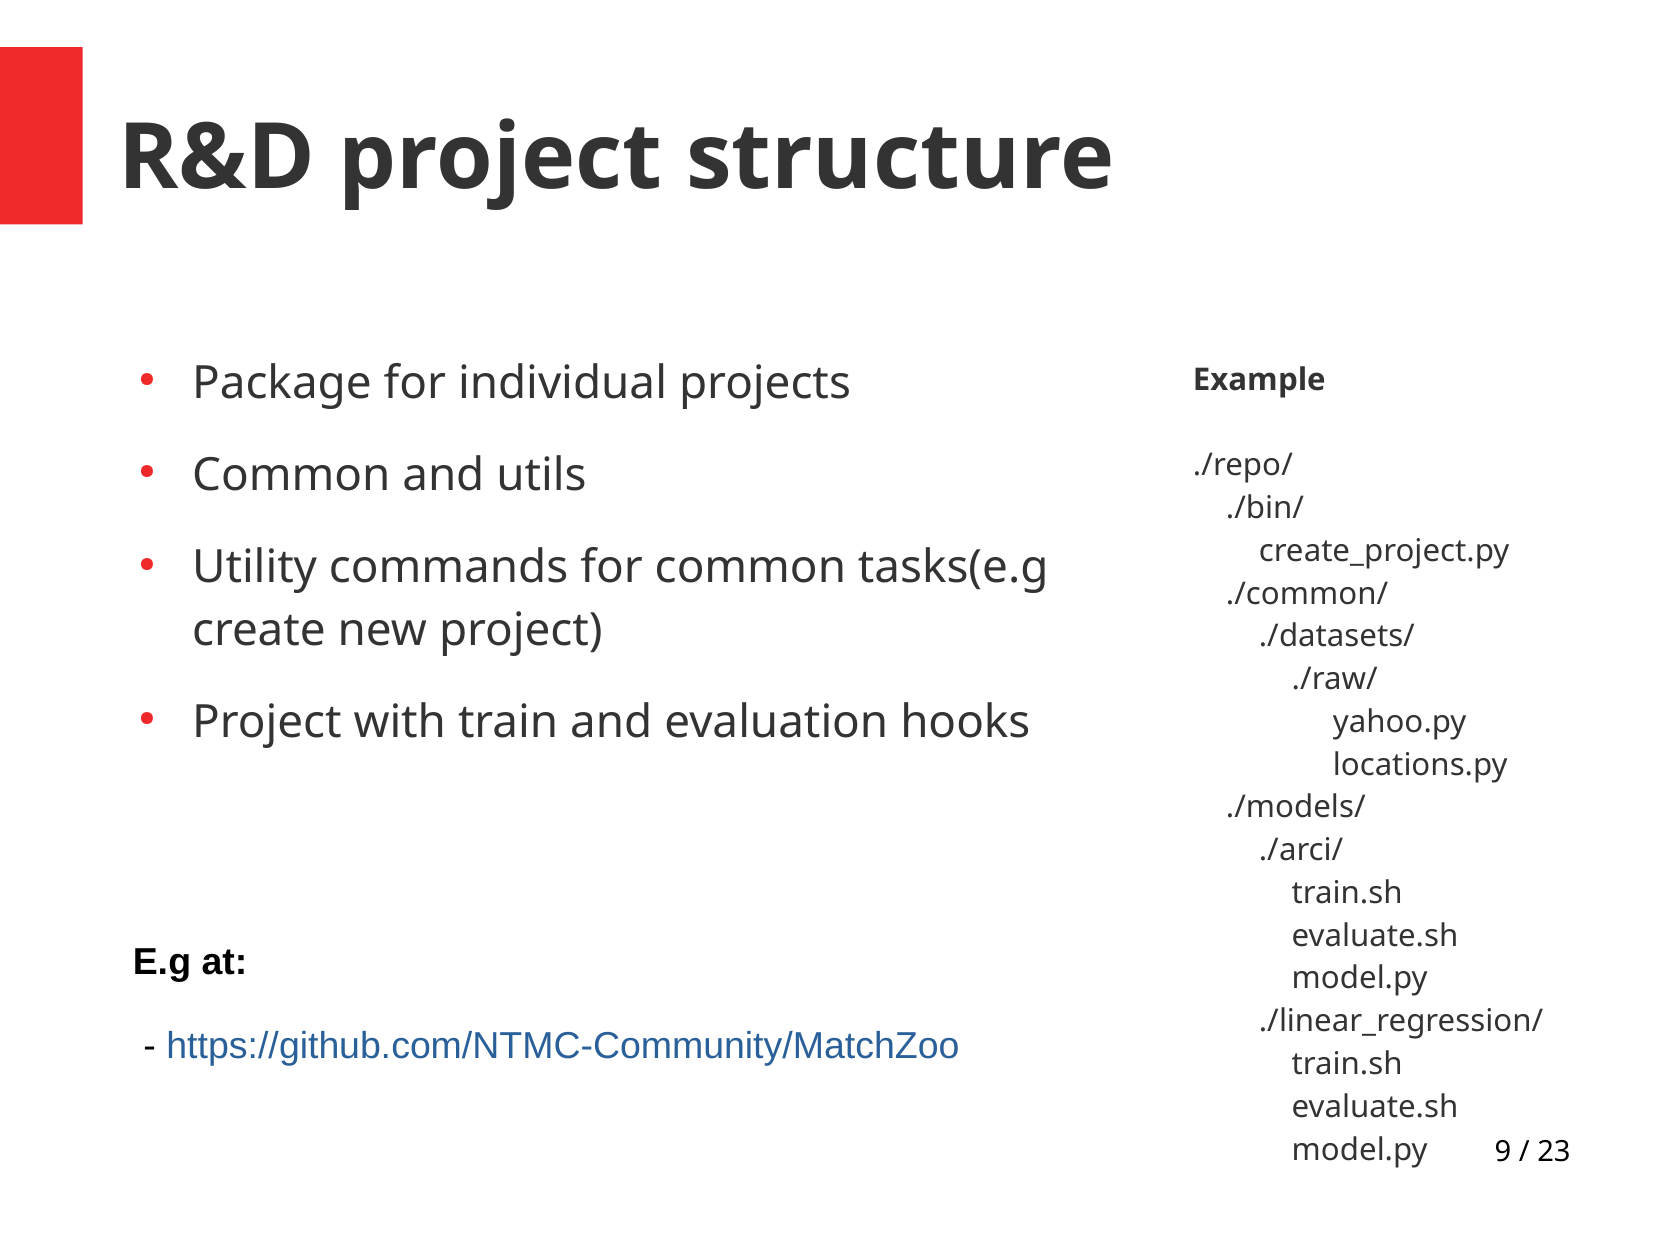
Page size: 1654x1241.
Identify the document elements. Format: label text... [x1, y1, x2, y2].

text_box E.g at: - https://github.com/NTMC-Community/MatchZoo [118, 933, 1217, 1101]
title R&D project structure [118, 49, 1571, 257]
list Example ./repo/ ./bin/ create_project.py ./common/ ./datasets/ ./raw/ yahoo.py locations.py ./models/ ./arci/ train.sh evaluate.sh model.py ./linear_regression/ train.sh evaluate.sh model.py [1122, 284, 1595, 1004]
list Package for individual projects Common and utils Utility commands for common tasks(e.g create new project) Project with train and evaluation hooks [121, 349, 1099, 875]
